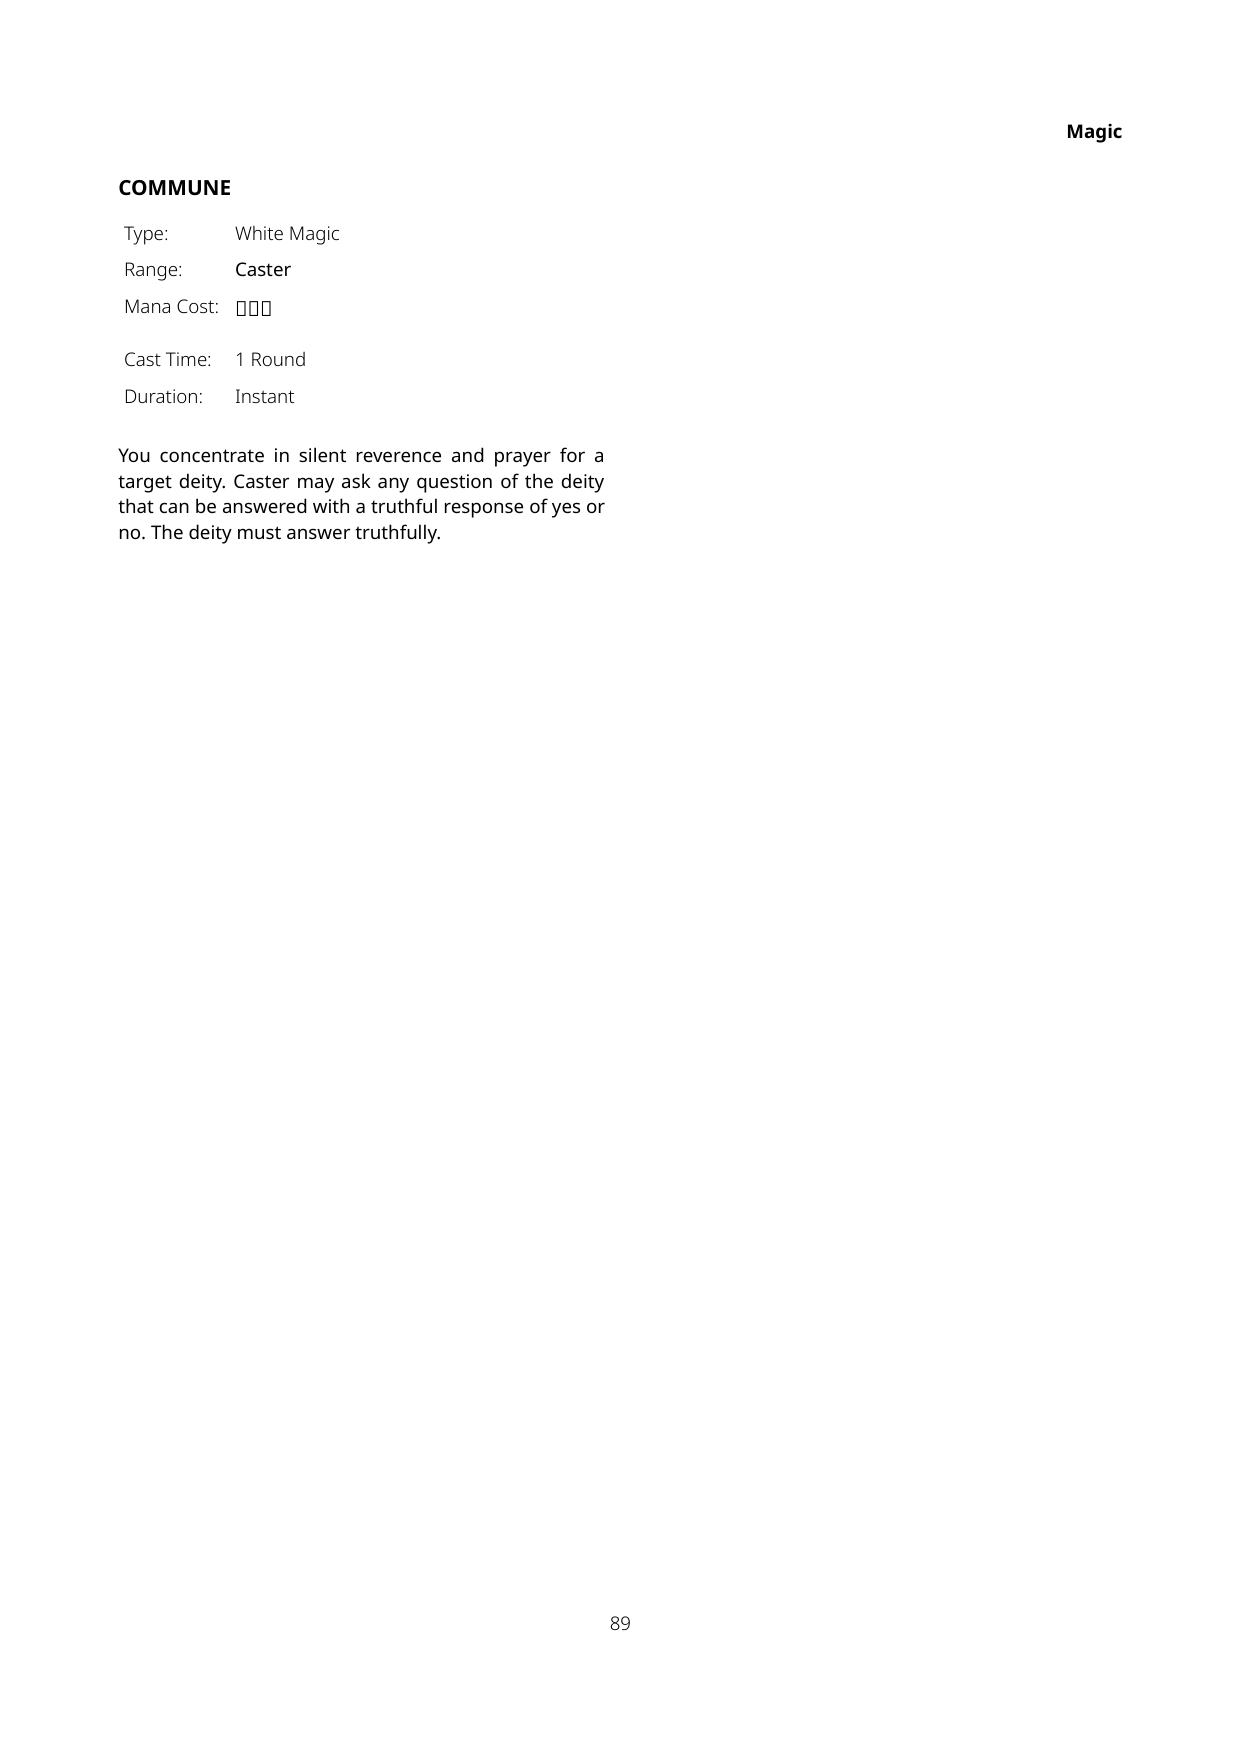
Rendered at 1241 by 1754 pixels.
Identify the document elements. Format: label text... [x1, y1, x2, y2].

table_cell Cast Time: [118, 340, 229, 377]
table_cell Duration: [118, 378, 229, 414]
table_cell Instant [229, 378, 606, 414]
text You concentrate in silent reverence and prayer for a target deity. Caster may ask any question of the deity that can be answered with a truthful response of yes or no. The deity must answer truthfully. [118, 414, 605, 545]
table_header Type: [118, 214, 229, 251]
table_cell Mana Cost: [118, 288, 229, 340]
table_cell 1 Round [229, 340, 606, 377]
text COMMUNE [118, 173, 605, 202]
table_cell Range: [118, 251, 229, 288]
table_cell  [229, 288, 606, 340]
table_cell Caster [229, 251, 606, 288]
table_header White Magic [229, 214, 606, 251]
